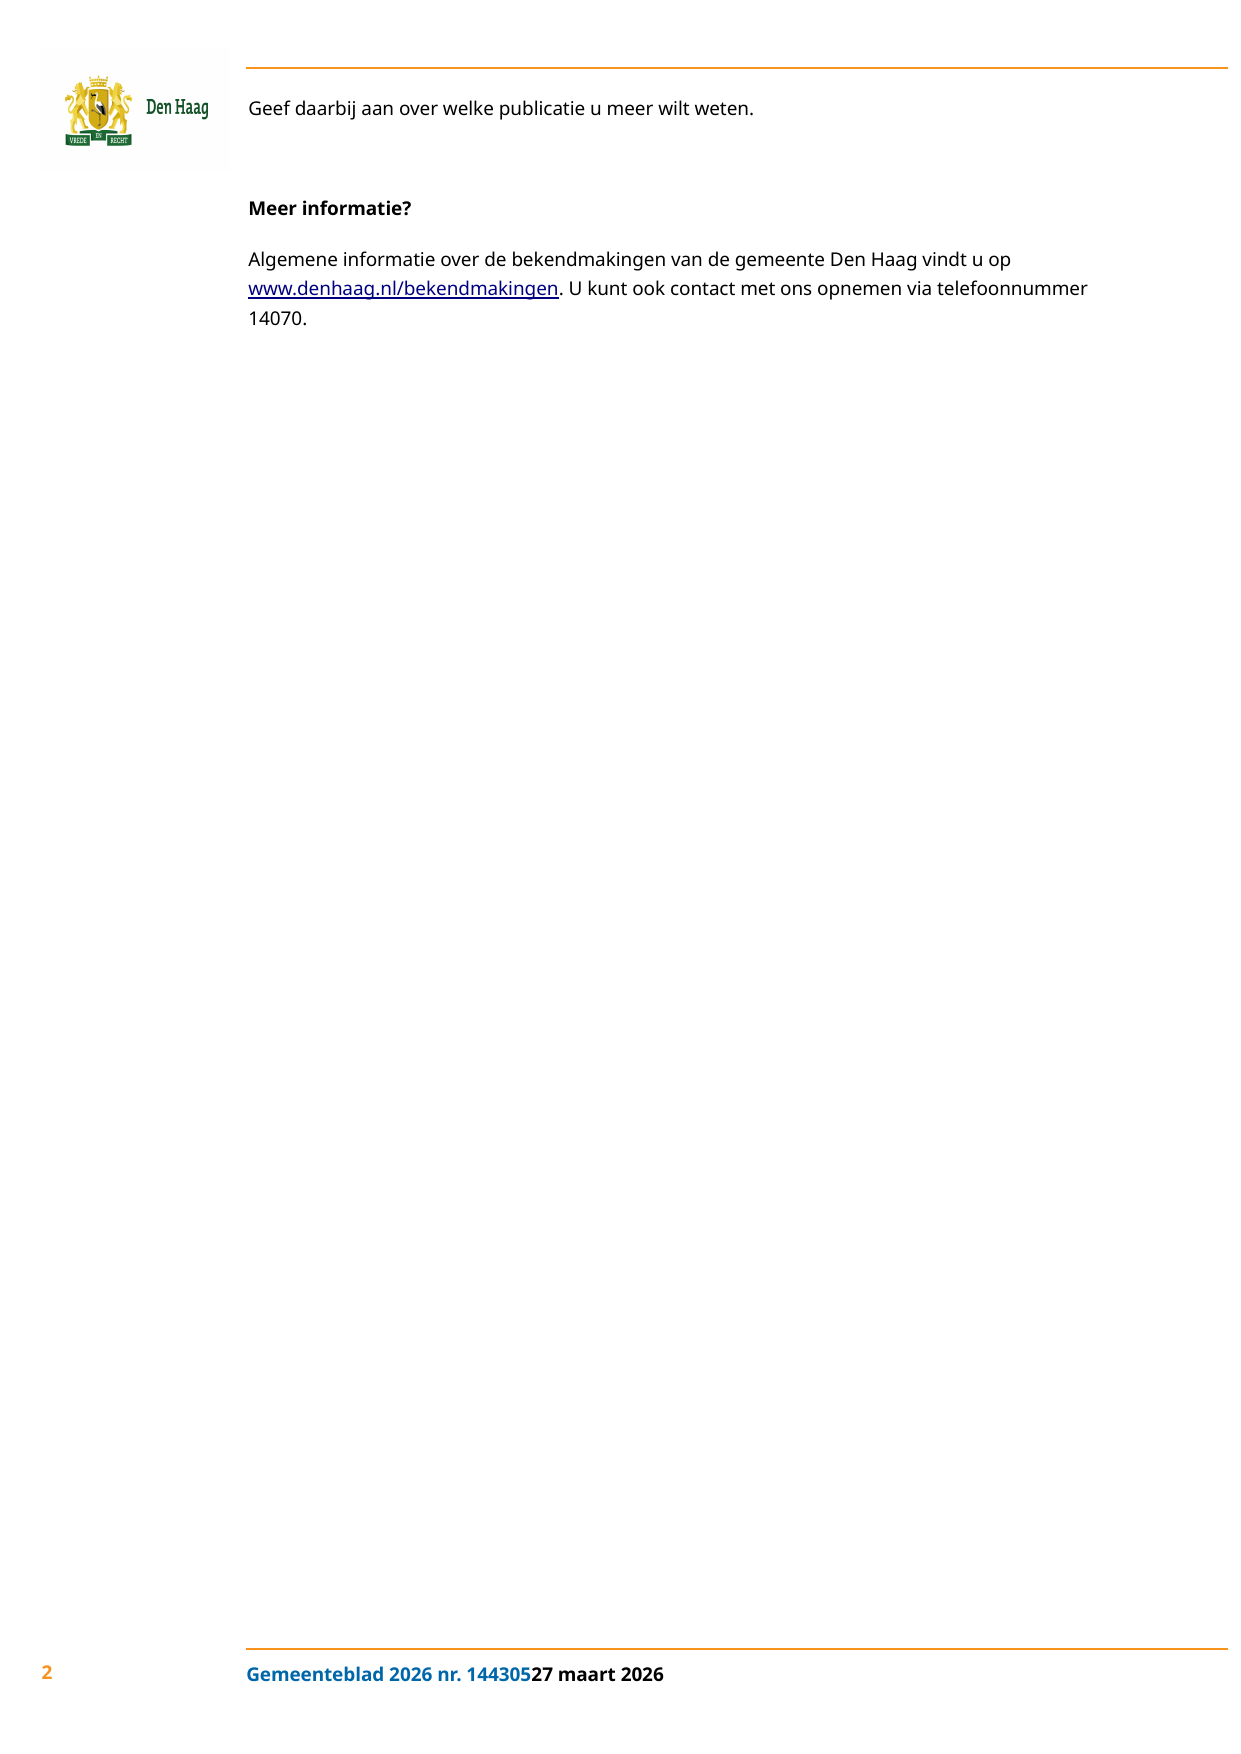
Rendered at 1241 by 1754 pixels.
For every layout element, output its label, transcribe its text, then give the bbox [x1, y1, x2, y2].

text Geef daarbij aan over welke publicatie u meer wilt weten. [248, 95, 1152, 121]
picture [41, 47, 231, 172]
text Algemene informatie over de bekendmakingen van de gemeente Den Haag vindt u op www.denhaag.nl/bekendmakingen. U kunt ook contact met ons opnemen via telefoonnummer 14070. [248, 246, 1152, 331]
text Meer informatie? [248, 196, 1152, 221]
